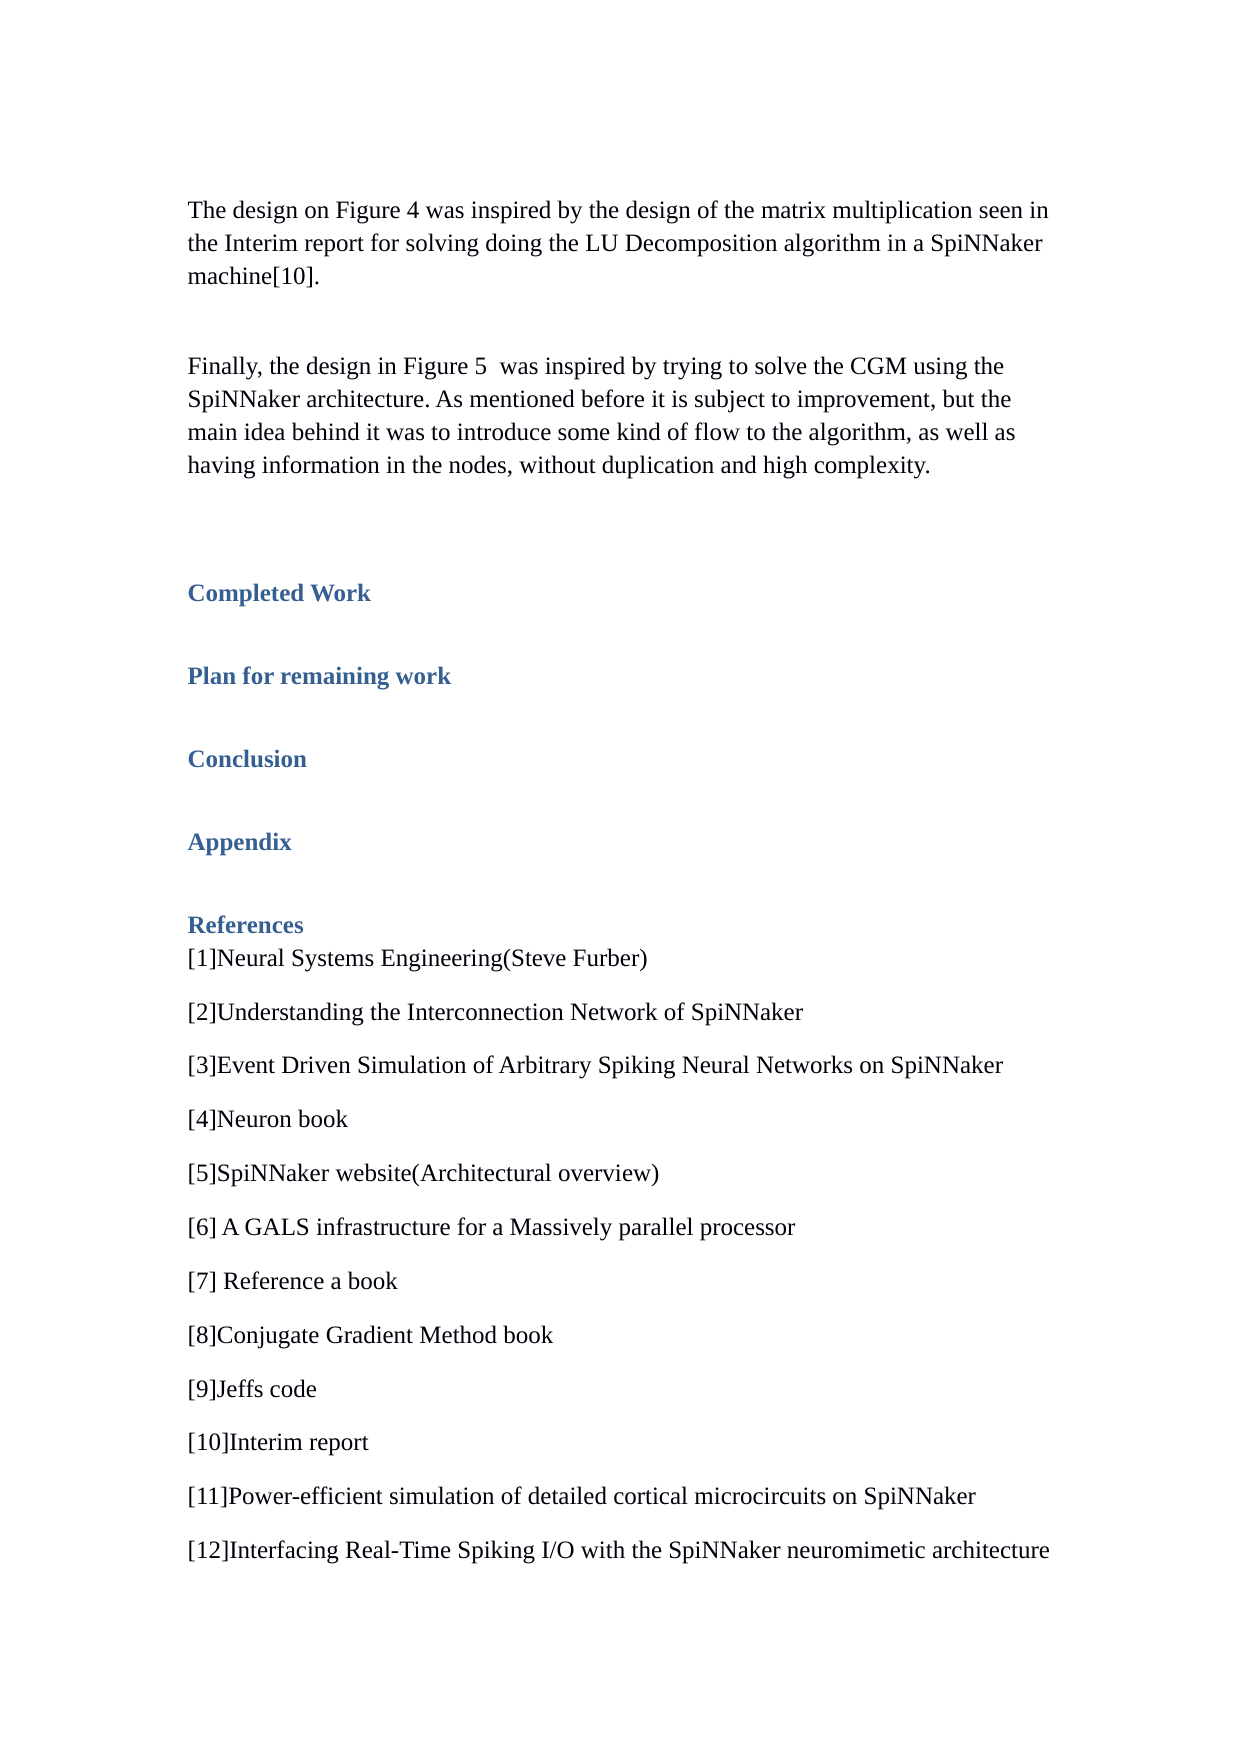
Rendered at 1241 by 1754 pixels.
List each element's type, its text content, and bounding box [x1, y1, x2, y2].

text [6] A GALS infrastructure for a Massively parallel processor [187, 1212, 1053, 1241]
text [8]Conjugate Gradient Method book [187, 1320, 1053, 1348]
subtitle Completed Work [187, 578, 1053, 606]
text Finally, the design in Figure 5 was inspired by trying to solve the CGM using the SpiNNaker architecture. As mentioned before it is subject to improvement, but the main idea behind it was to introduce some kind of flow to the algorithm, as well as having information in the nodes, without duplication and high complexity. [187, 351, 1053, 479]
text [11]Power-efficient simulation of detailed cortical microcircuits on SpiNNaker [187, 1481, 1053, 1510]
subtitle Conclusion [187, 744, 1053, 772]
text The design on Figure 4 was inspired by the design of the matrix multiplication seen in the Interim report for solving doing the LU Decomposition algorithm in a SpiNNaker machine[10]. [187, 195, 1053, 289]
text [2]Understanding the Interconnection Network of SpiNNaker [187, 997, 1053, 1025]
text [9]Jeffs code [187, 1374, 1053, 1402]
text [12]Interfacing Real-Time Spiking I/O with the SpiNNaker neuromimetic architecture [187, 1535, 1053, 1564]
text [5]SpiNNaker website(Architectural overview) [187, 1158, 1053, 1187]
text [10]Interim report [187, 1427, 1053, 1456]
text [3]Event Driven Simulation of Arbitrary Spiking Neural Networks on SpiNNaker [187, 1051, 1053, 1079]
text [7] Reference a book [187, 1266, 1053, 1295]
text [1]Neural Systems Engineering(Steve Furber) [187, 943, 1053, 972]
subtitle Plan for remaining work [187, 661, 1053, 689]
subtitle Appendix [187, 827, 1053, 856]
text [4]Neuron book [187, 1104, 1053, 1133]
subtitle References [187, 910, 1053, 938]
